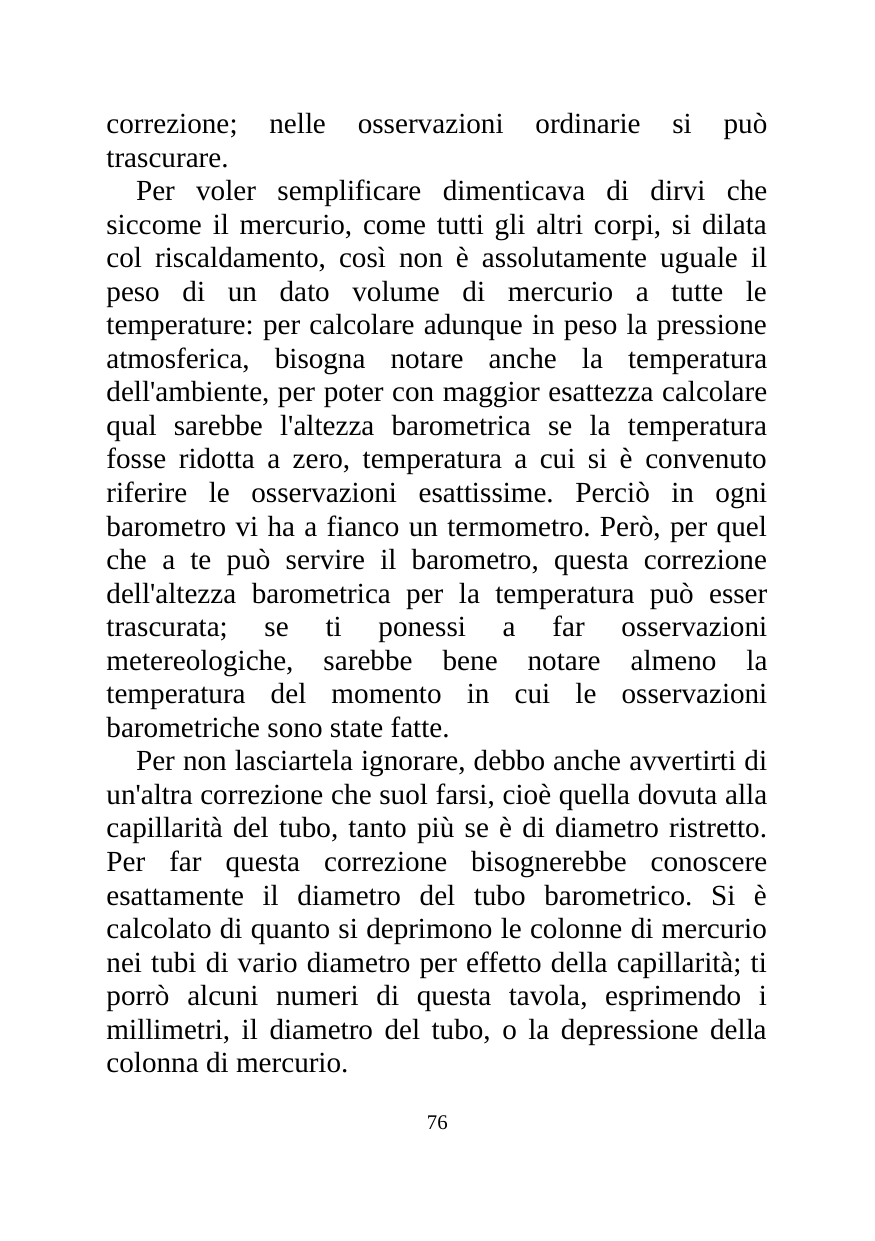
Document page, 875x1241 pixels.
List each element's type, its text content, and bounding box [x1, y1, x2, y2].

text correzione; nelle osservazioni ordinarie si può trascurare. [106, 106, 768, 173]
text Per voler semplificare dimenticava di dirvi che siccome il mercurio, come tutti gli altri corpi, si dilata col riscaldamento, così non è assolutamente uguale il peso di un dato volume di mercurio a tutte le temperature: per calcolare adunque in peso la pressione atmosferica, bisogna notare anche la temperatura dell'ambiente, per poter con maggior esattezza calcolare qual sarebbe l'altezza barometrica se la temperatura fosse ridotta a zero, temperatura a cui si è convenuto riferire le osservazioni esattissime. Perciò in ogni barometro vi ha a fianco un termometro. Però, per quel che a te può servire il barometro, questa correzione dell'altezza barometrica per la temperatura può esser trascurata; se ti ponessi a far osservazioni metereologiche, sarebbe bene notare almeno la temperatura del momento in cui le osservazioni barometriche sono state fatte. [106, 173, 768, 743]
text Per non lasciartela ignorare, debbo anche avvertirti di un'altra correzione che suol farsi, cioè quella dovuta alla capillarità del tubo, tanto più se è di diametro ristretto. Per far questa correzione bisognerebbe conoscere esattamente il diametro del tubo barometrico. Si è calcolato di quanto si deprimono le colonne di mercurio nei tubi di vario diametro per effetto della capillarità; ti porrò alcuni numeri di questa tavola, esprimendo i millimetri, il diametro del tubo, o la depressione della colonna di mercurio. [106, 743, 768, 1079]
